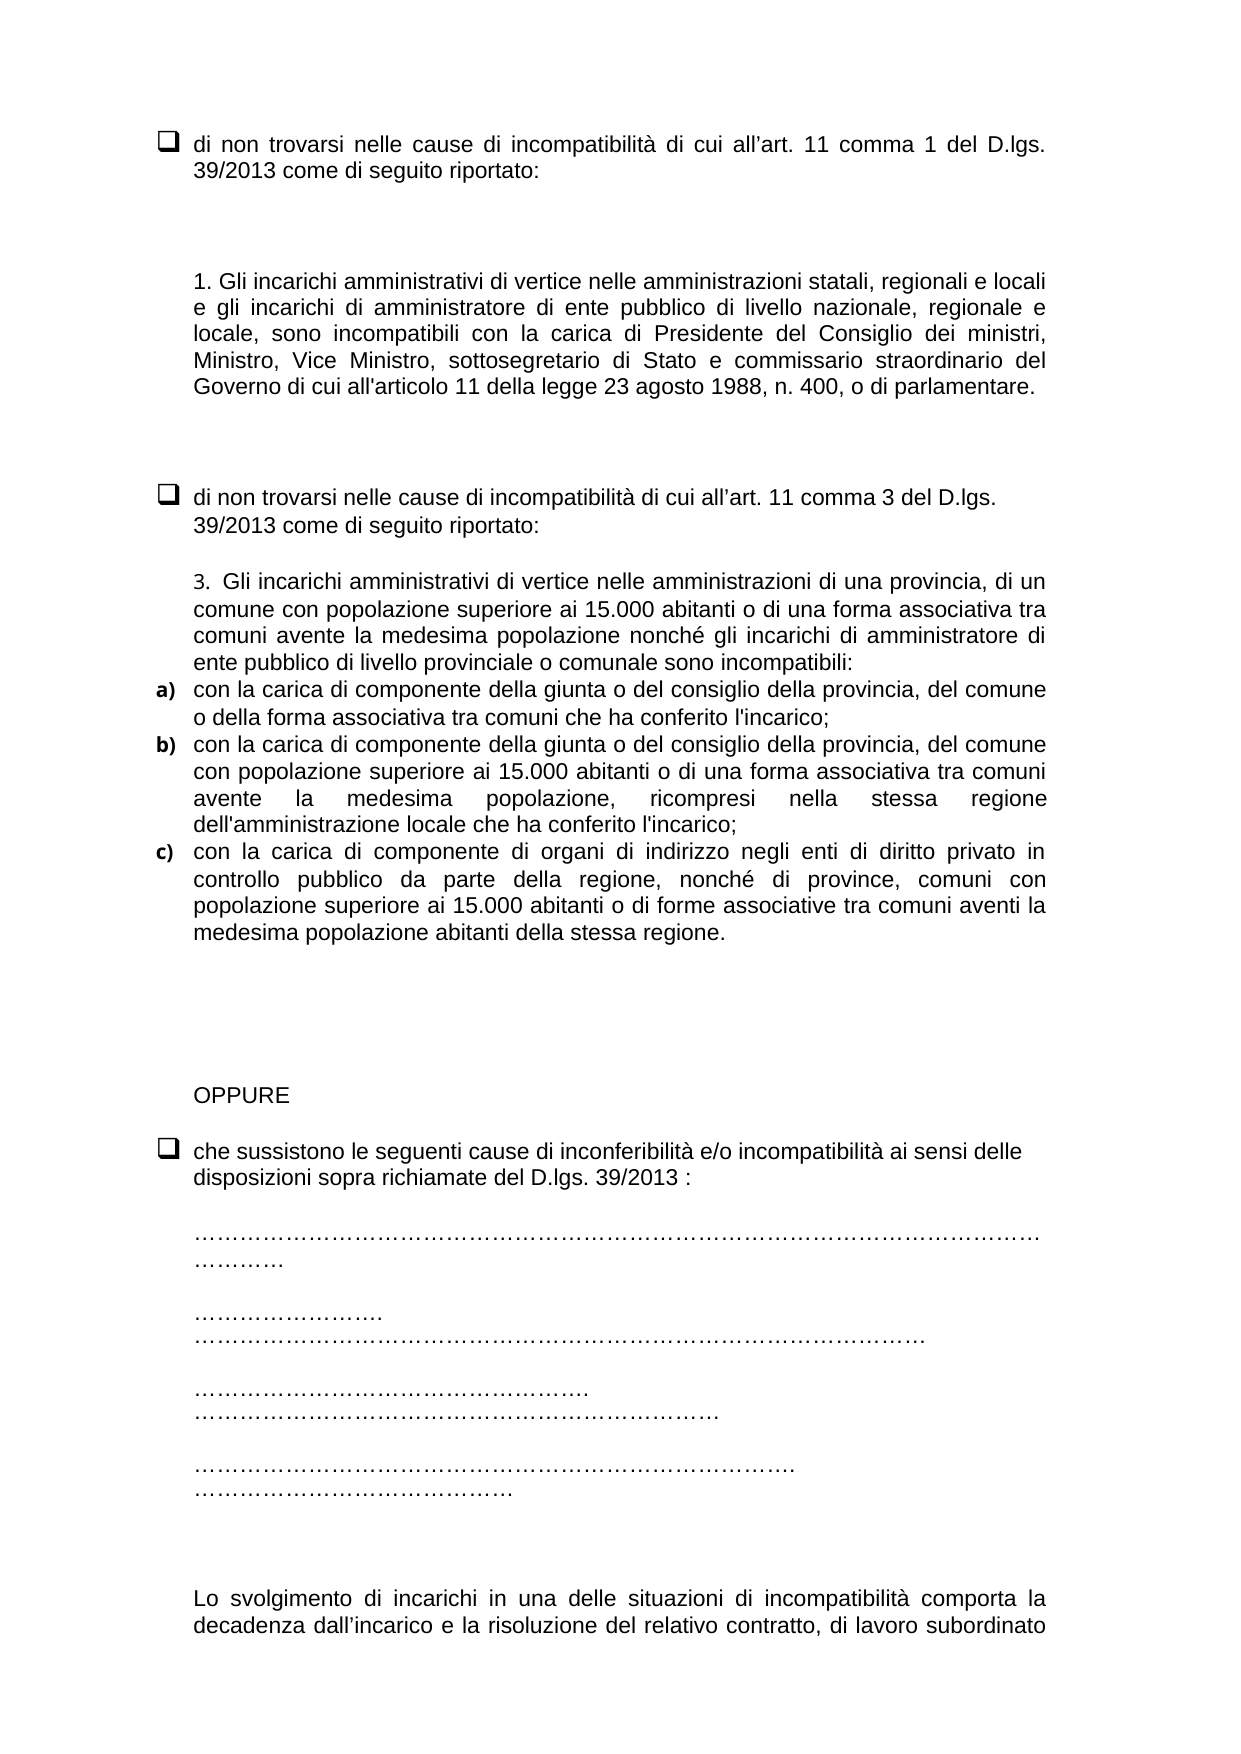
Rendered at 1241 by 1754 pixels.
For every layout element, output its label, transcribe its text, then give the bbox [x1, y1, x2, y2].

text …………………….…………………………………………………………………………………… [193, 1301, 1047, 1348]
list con la carica di componente di organi di indirizzo negli enti di diritto privato in controllo pubblico da parte della regione, nonché di province, comuni con popolazione superiore ai 15.000 abitanti o di forme associative tra comuni aventi la medesima popolazione abitanti della stessa regione. [156, 837, 1047, 945]
text …………………………………………….…………………………………………………………… [193, 1377, 1047, 1424]
list Gli incarichi amministrativi di vertice nelle amministrazioni di una provincia, di un comune con popolazione superiore ai 15.000 abitanti o di una forma associativa tra comuni avente la medesima popolazione nonché gli incarichi di amministratore di ente pubblico di livello provinciale o comunale sono incompatibili: [193, 567, 1047, 675]
list di non trovarsi nelle cause di incompatibilità di cui all’art. 11 comma 1 del D.lgs. 39/2013 come di seguito riportato: [156, 131, 1047, 183]
text Lo svolgimento di incarichi in una delle situazioni di incompatibilità comporta la decadenza dall’incarico e la risoluzione del relativo contratto, di lavoro subordinato [193, 1585, 1047, 1638]
text …………………………………………………………………………………………………………… [193, 1219, 1047, 1272]
list che sussistono le seguenti cause di inconferibilità e/o incompatibilità ai sensi delle disposizioni sopra richiamate del D.lgs. 39/2013 : [156, 1138, 1047, 1190]
text …………………………………………………………………….…………………………………… [193, 1454, 1047, 1501]
text 1. Gli incarichi amministrativi di vertice nelle amministrazioni statali, regionali e locali e gli incarichi di amministratore di ente pubblico di livello nazionale, regionale e locale, sono incompatibili con la carica di Presidente del Consiglio dei ministri, Ministro, Vice Ministro, sottosegretario di Stato e commissario straordinario del Governo di cui all'articolo 11 della legge 23 agosto 1988, n. 400, o di parlamentare. [193, 268, 1047, 399]
list di non trovarsi nelle cause di incompatibilità di cui all’art. 11 comma 3 del D.lgs. 39/2013 come di seguito riportato: [156, 484, 1047, 538]
list con la carica di componente della giunta o del consiglio della provincia, del comune o della forma associativa tra comuni che ha conferito l'incarico; [156, 675, 1047, 730]
text OPPURE [193, 1085, 1047, 1108]
list con la carica di componente della giunta o del consiglio della provincia, del comune con popolazione superiore ai 15.000 abitanti o di una forma associativa tra comuni avente la medesima popolazione, ricompresi nella stessa regione dell'amministrazione locale che ha conferito l'incarico; [156, 730, 1047, 837]
